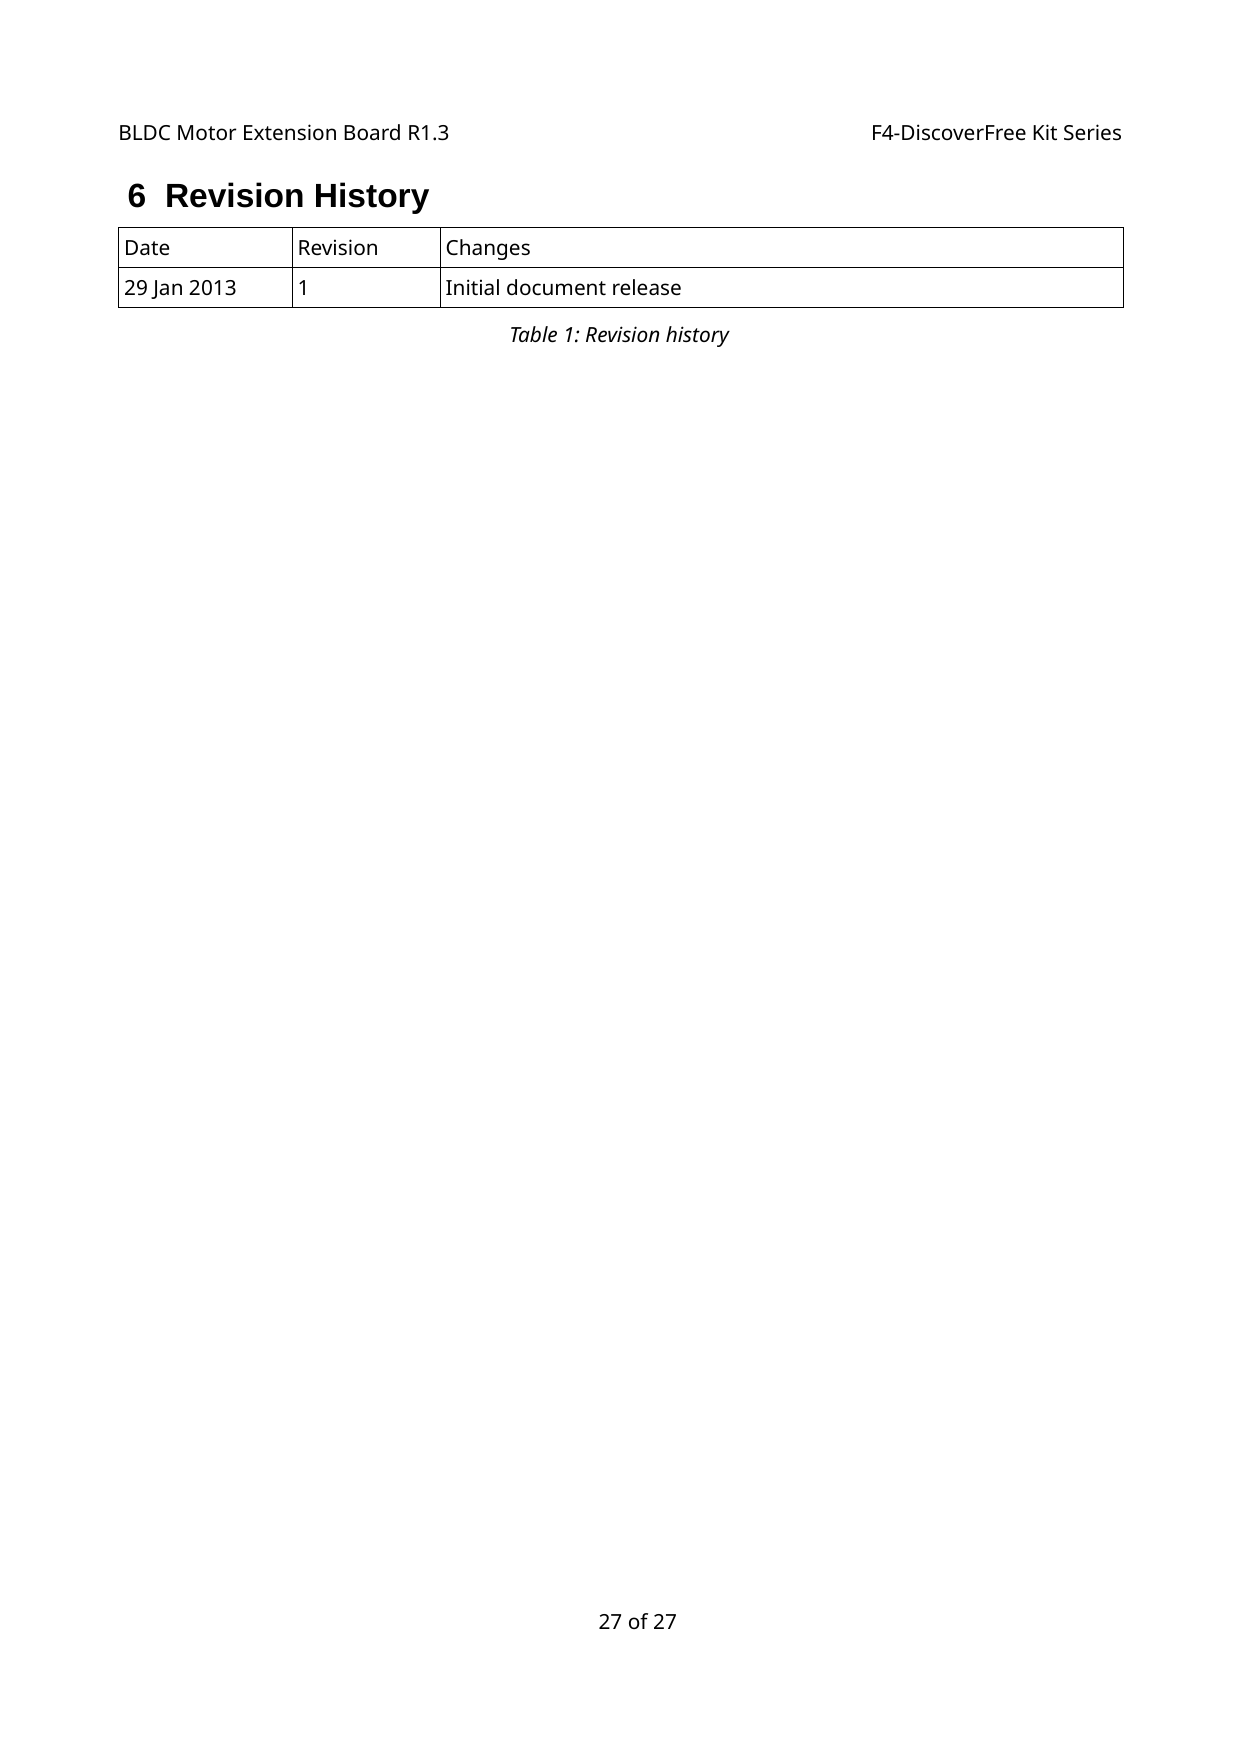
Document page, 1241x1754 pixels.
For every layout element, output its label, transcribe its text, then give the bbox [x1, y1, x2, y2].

text Table 1: Revision history [118, 320, 1122, 348]
subtitle Revision History [118, 176, 1122, 215]
table_cell 1 [293, 268, 440, 307]
table_cell 29 Jan 2013 [119, 268, 292, 307]
table_header Date [119, 228, 292, 267]
table_header Changes [441, 228, 1123, 267]
table_cell Initial document release [441, 268, 1123, 307]
table_header Revision [293, 228, 440, 267]
